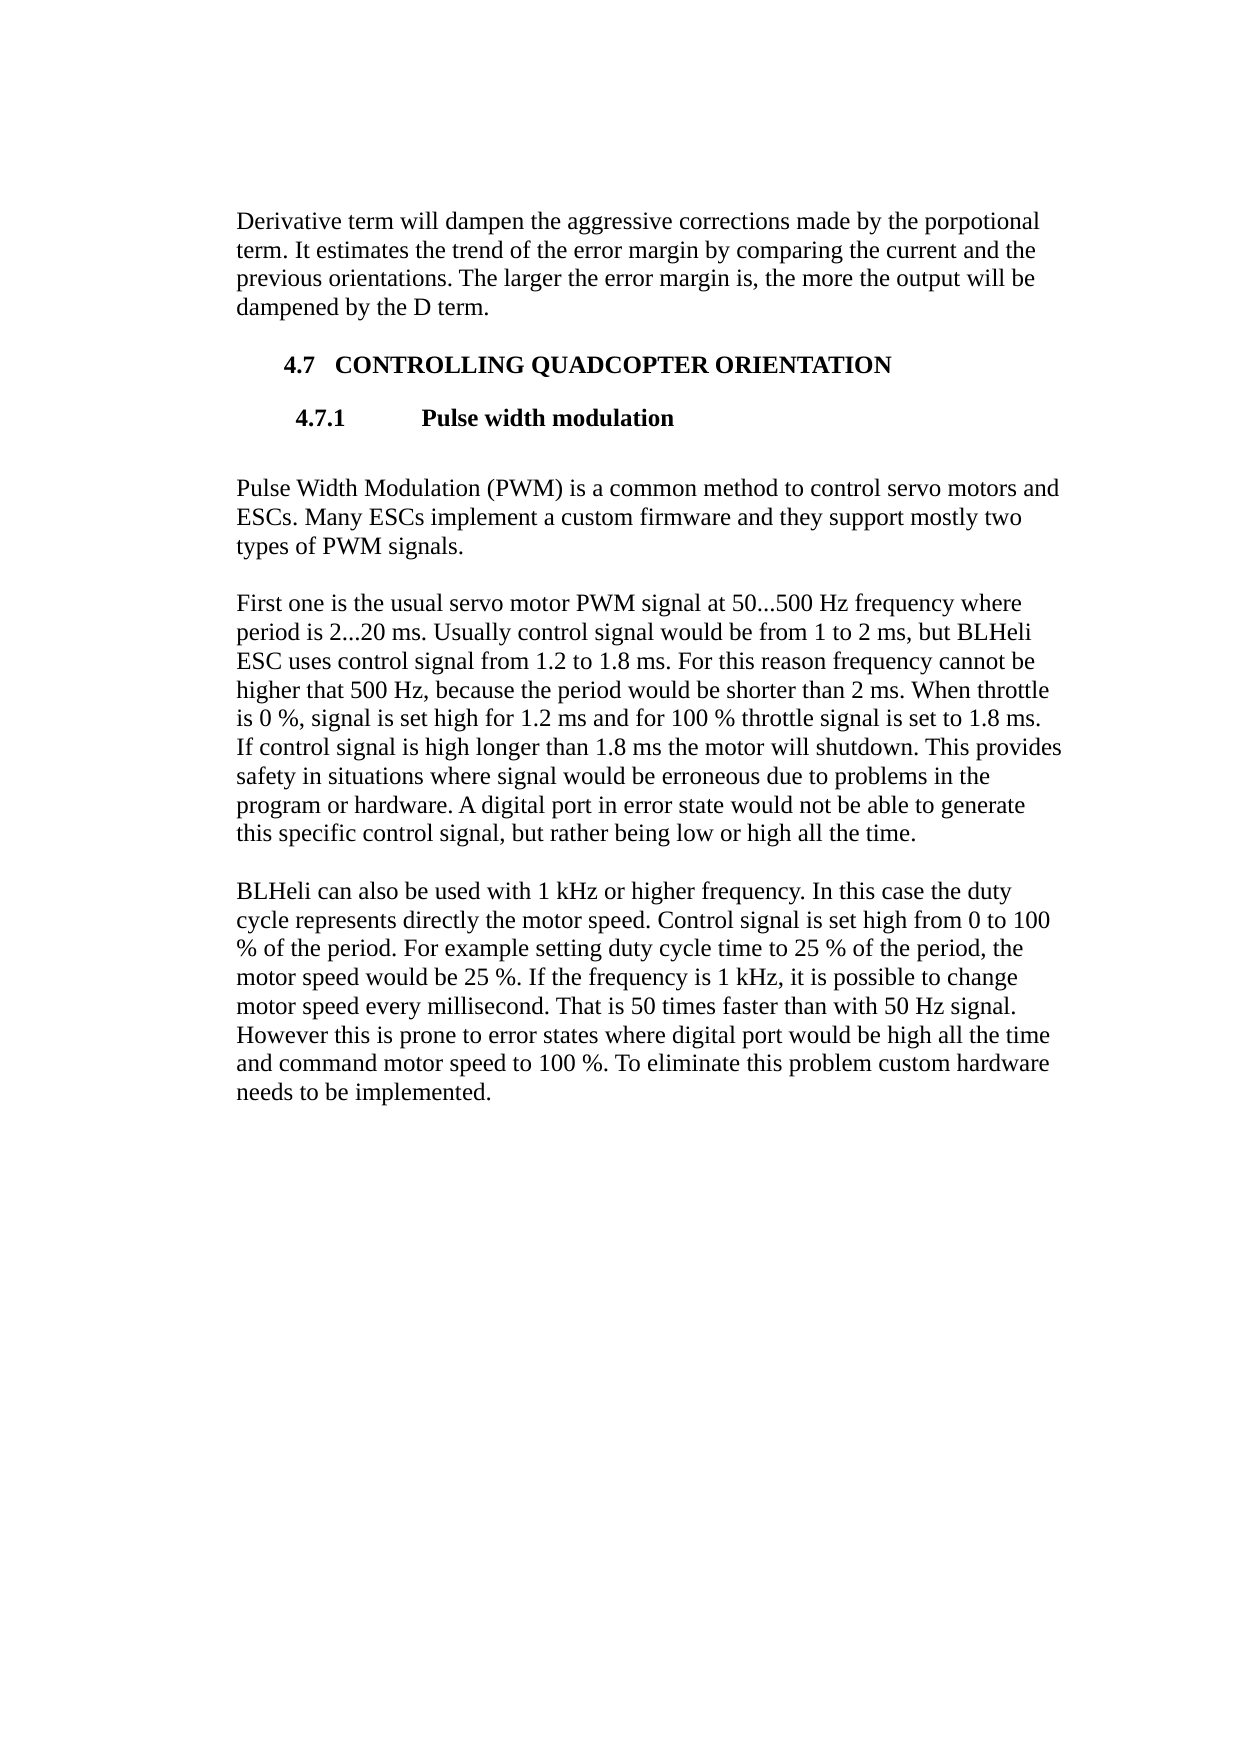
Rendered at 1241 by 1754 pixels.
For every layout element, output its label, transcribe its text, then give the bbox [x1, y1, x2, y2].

subtitle Controlling quadcopter orientation [283, 350, 1063, 378]
text First one is the usual servo motor PWM signal at 50...500 Hz frequency where period is 2...20 ms. Usually control signal would be from 1 to 2 ms, but BLHeli ESC uses control signal from 1.2 to 1.8 ms. For this reason frequency cannot be higher that 500 Hz, because the period would be shorter than 2 ms. When throttle is 0 %, signal is set high for 1.2 ms and for 100 % throttle signal is set to 1.8 ms. If control signal is high longer than 1.8 ms the motor will shutdown. This provides safety in situations where signal would be erroneous due to problems in the program or hardware. A digital port in error state would not be able to generate this specific control signal, but rather being low or high all the time. [236, 588, 1063, 847]
text Pulse Width Modulation (PWM) is a common method to control servo motors and ESCs. Many ESCs implement a custom firmware and they support mostly two types of PWM signals. [236, 473, 1063, 560]
text Derivative term will dampen the aggressive corrections made by the porpotional term. It estimates the trend of the error margin by comparing the current and the previous orientations. The larger the error margin is, the more the output will be dampened by the D term. [236, 206, 1063, 321]
subtitle Pulse width modulation [295, 403, 1063, 432]
text BLHeli can also be used with 1 kHz or higher frequency. In this case the duty cycle represents directly the motor speed. Control signal is set high from 0 to 100 % of the period. For example setting duty cycle time to 25 % of the period, the motor speed would be 25 %. If the frequency is 1 kHz, it is possible to change motor speed every millisecond. That is 50 times faster than with 50 Hz signal. However this is prone to error states where digital port would be high all the time and command motor speed to 100 %. To eliminate this problem custom hardware needs to be implemented. [236, 876, 1063, 1106]
